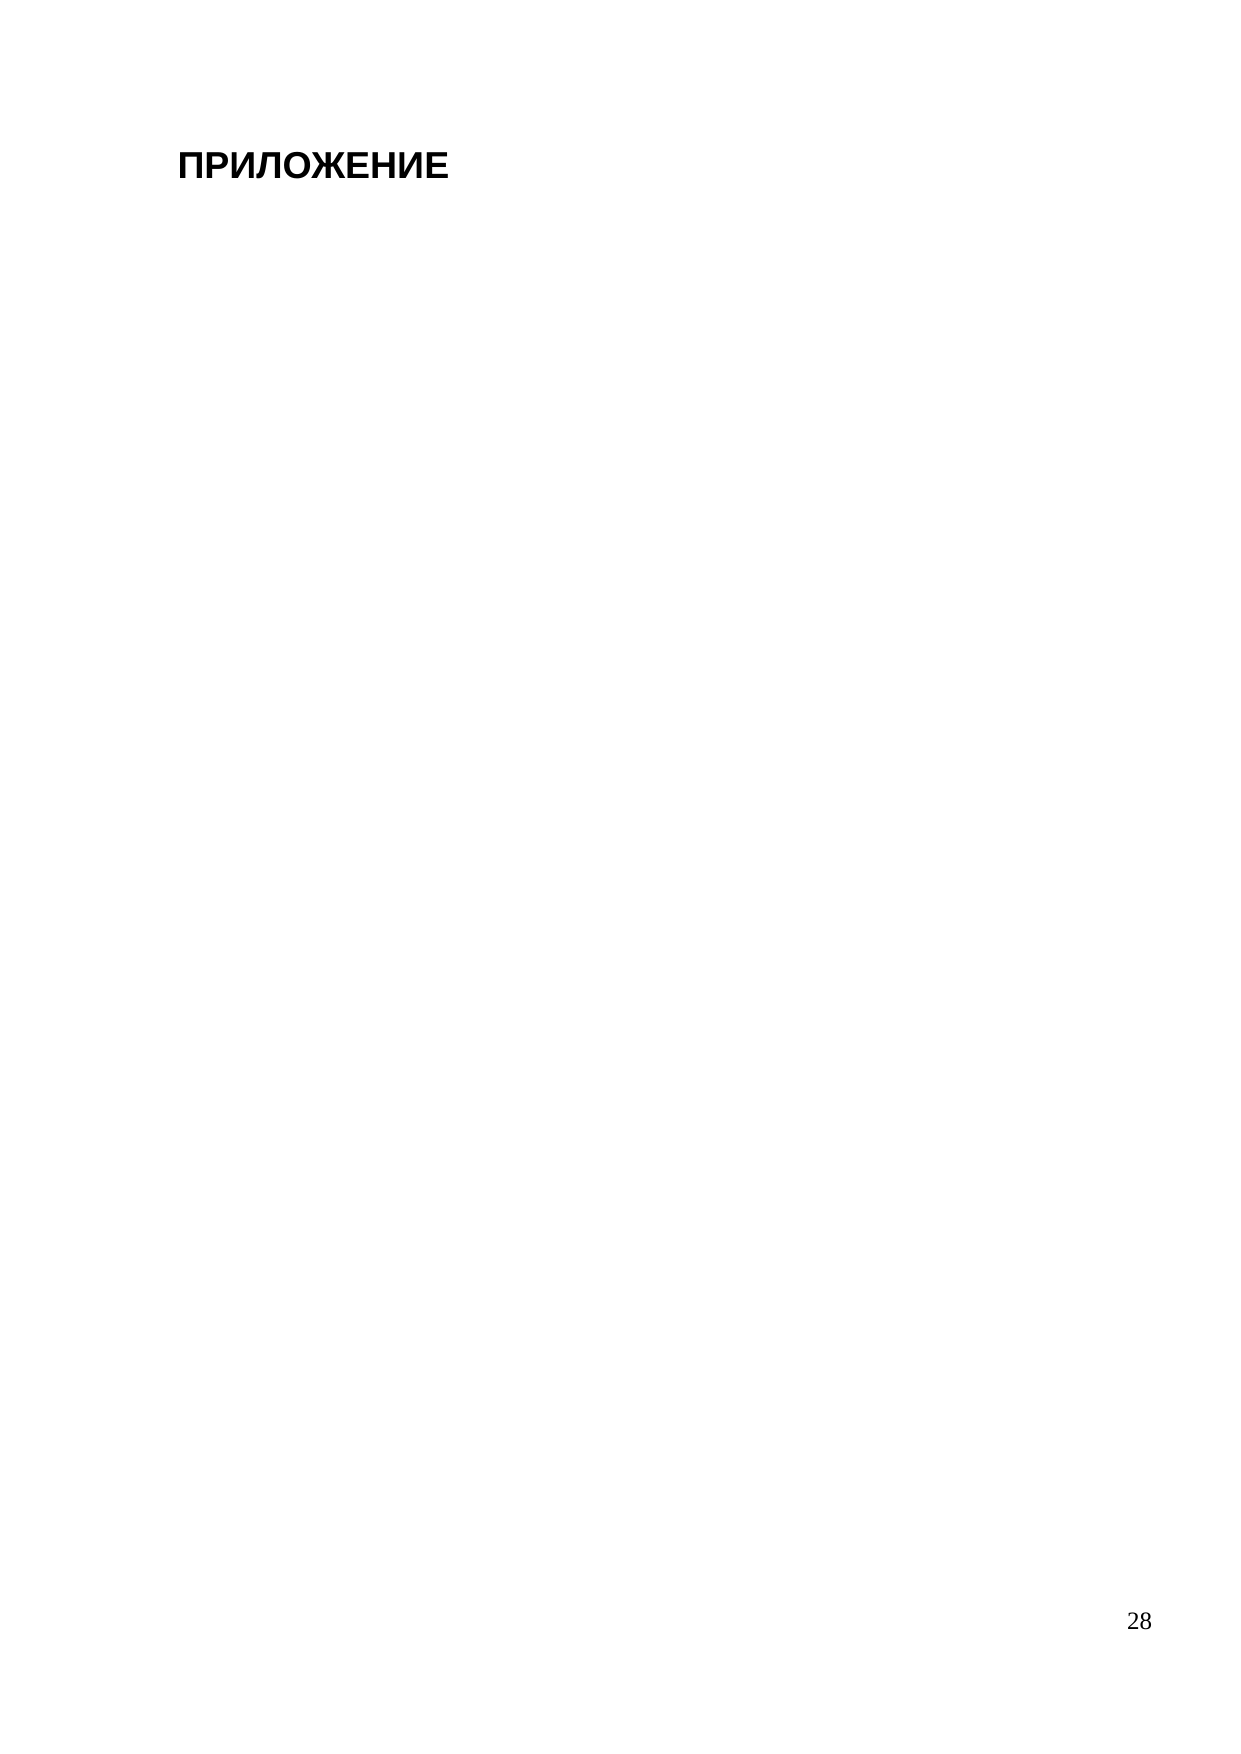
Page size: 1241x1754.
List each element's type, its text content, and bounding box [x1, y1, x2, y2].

subtitle ПРИЛОЖЕНИЕ [177, 143, 1152, 186]
